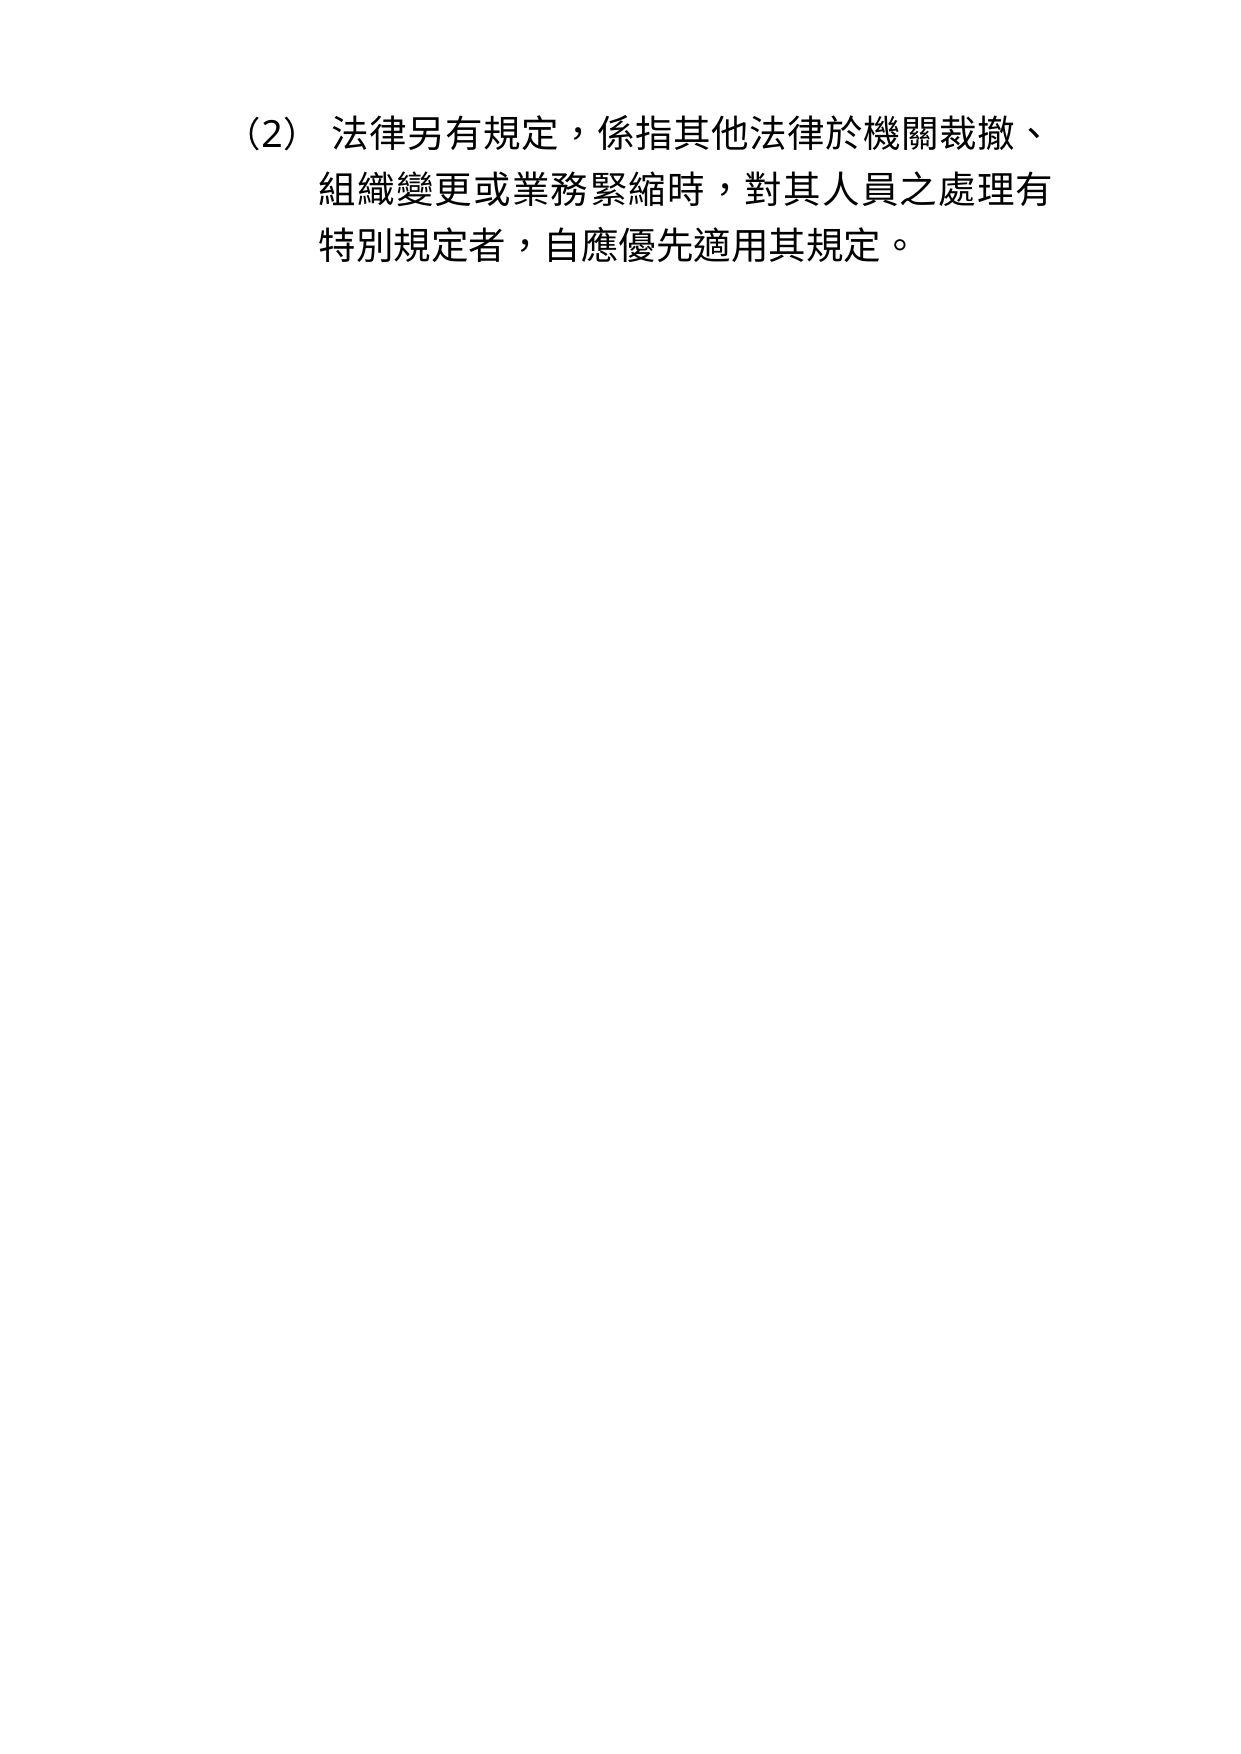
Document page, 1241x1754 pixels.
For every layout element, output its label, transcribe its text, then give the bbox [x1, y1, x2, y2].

list 法律另有規定，係指其他法律於機關裁撤、組織變更或業務緊縮時，對其人員之處理有特別規定者，自應優先適用其規定。 [225, 104, 1053, 270]
